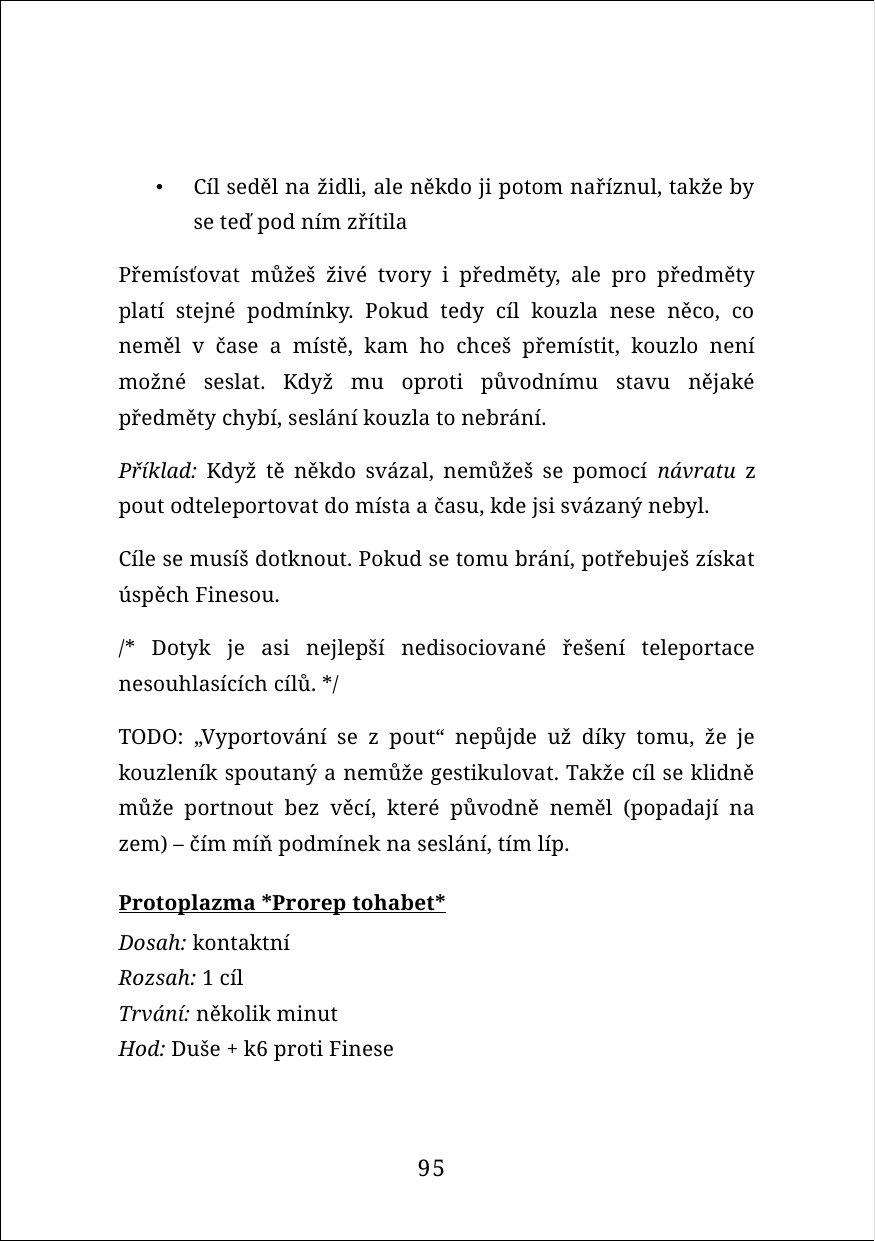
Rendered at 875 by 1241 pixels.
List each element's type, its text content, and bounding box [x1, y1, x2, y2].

subtitle Protoplazma *Prorep tohabet* [118, 888, 756, 916]
list Cíl seděl na židli, ale někdo ji potom naříznul, takže by se teď pod ním zřítila [156, 172, 756, 236]
text Příklad: Když tě někdo svázal, nemůžeš se pomocí návratu z pout odteleportovat do místa a času, kde jsi svázaný nebyl. [118, 456, 756, 520]
text Dosah: kontaktní Rozsah: 1 cíl Trvání: několik minut Hod: Duše + k6 proti Finese [118, 928, 756, 1063]
text Cíle se musíš dotknout. Pokud se tomu brání, potřebuješ získat úspěch Finesou. [118, 544, 756, 608]
text /* Dotyk je asi nejlepší nedisociované řešení teleportace nesouhlasících cílů. */ [118, 633, 756, 697]
text Přemísťovat můžeš živé tvory i předměty, ale pro předměty platí stejné podmínky. Pokud tedy cíl kouzla nese něco, co neměl v čase a místě, kam ho chceš přemístit, kouzlo není možné seslat. Když mu oproti původnímu stavu nějaké předměty chybí, seslání kouzla to nebrání. [118, 261, 756, 431]
text TODO: „Vyportování se z pout“ nepůjde už díky tomu, že je kouzleník spoutaný a nemůže gestikulovat. Takže cíl se klidně může portnout bez věcí, které původně neměl (popadají na zem) – čím míň podmínek na seslání, tím líp. [118, 722, 756, 857]
